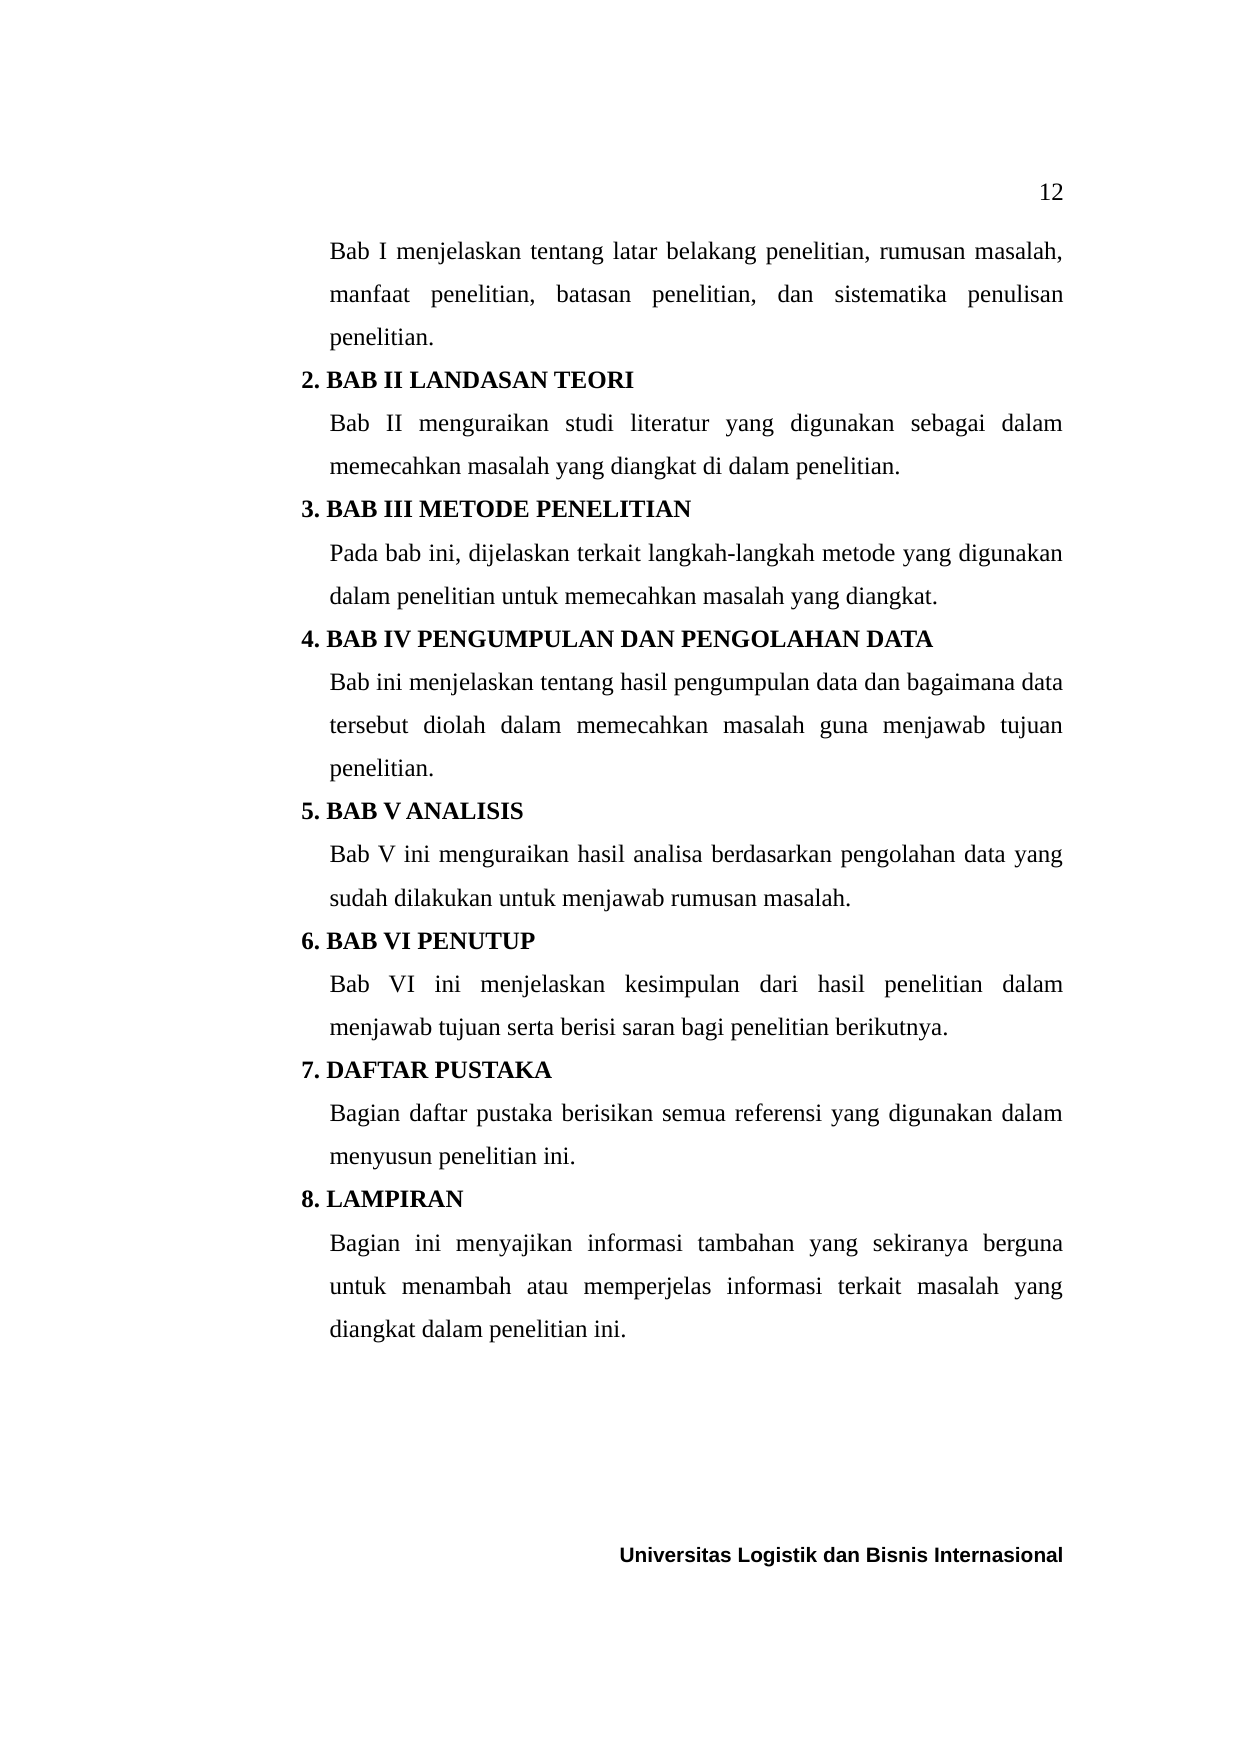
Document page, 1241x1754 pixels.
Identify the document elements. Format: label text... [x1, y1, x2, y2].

text 2. BAB II LANDASAN TEORI [301, 365, 1063, 394]
text Pada bab ini, dijelaskan terkait langkah-langkah metode yang digunakan dalam penelitian untuk memecahkan masalah yang diangkat. [329, 538, 1063, 609]
text Bagian ini menyajikan informasi tambahan yang sekiranya berguna untuk menambah atau memperjelas informasi terkait masalah yang diangkat dalam penelitian ini. [329, 1228, 1063, 1343]
text Bagian daftar pustaka berisikan semua referensi yang digunakan dalam menyusun penelitian ini. [329, 1098, 1063, 1170]
text Bab VI ini menjelaskan kesimpulan dari hasil penelitian dalam menjawab tujuan serta berisi saran bagi penelitian berikutnya. [329, 969, 1063, 1041]
text Bab ini menjelaskan tentang hasil pengumpulan data dan bagaimana data tersebut diolah dalam memecahkan masalah guna menjawab tujuan penelitian. [329, 667, 1063, 782]
text 7. DAFTAR PUSTAKA [301, 1055, 1063, 1084]
text 3. BAB III METODE PENELITIAN [301, 494, 1063, 523]
text 6. BAB VI PENUTUP [301, 926, 1063, 954]
text 4. BAB IV PENGUMPULAN DAN PENGOLAHAN DATA [301, 624, 1063, 653]
text 5. BAB V ANALISIS [301, 796, 1063, 825]
text Bab V ini menguraikan hasil analisa berdasarkan pengolahan data yang sudah dilakukan untuk menjawab rumusan masalah. [329, 839, 1063, 911]
text 8. LAMPIRAN [301, 1184, 1063, 1213]
text Bab II menguraikan studi literatur yang digunakan sebagai dalam memecahkan masalah yang diangkat di dalam penelitian. [329, 408, 1063, 480]
text Bab I menjelaskan tentang latar belakang penelitian, rumusan masalah, manfaat penelitian, batasan penelitian, dan sistematika penulisan penelitian. [329, 236, 1063, 351]
